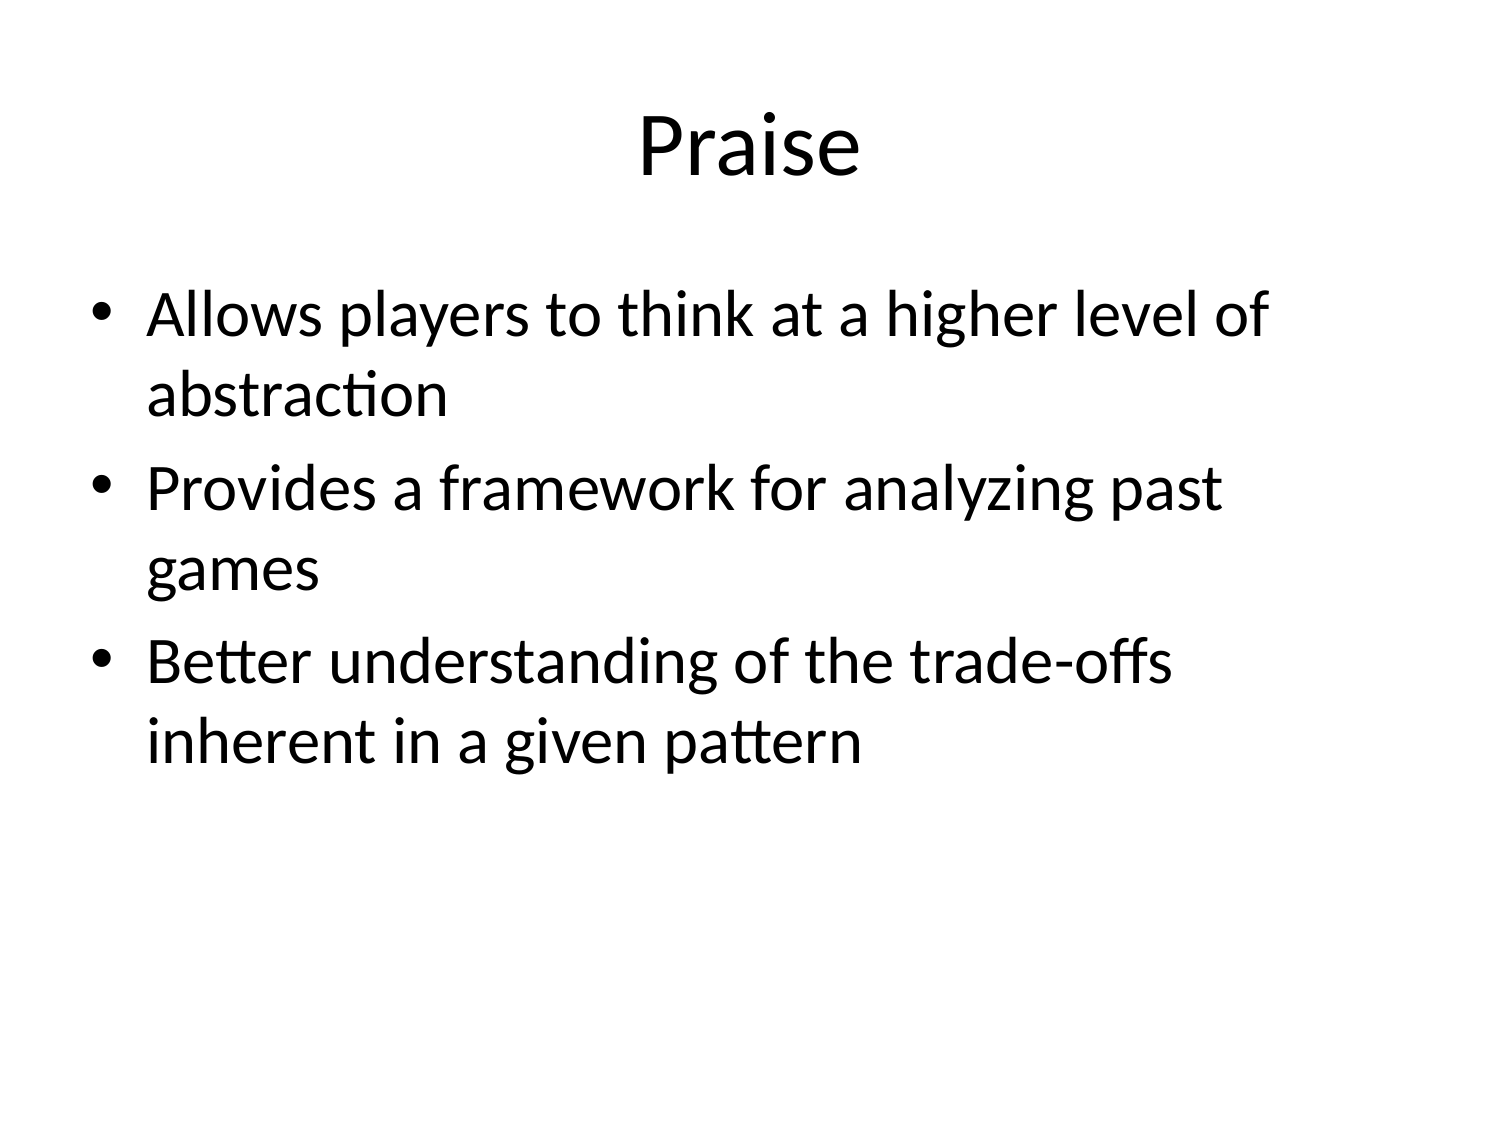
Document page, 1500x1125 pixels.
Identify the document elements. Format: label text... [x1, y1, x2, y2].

title Praise [75, 45, 1425, 233]
list Allows players to think at a higher level of abstraction Provides a framework for analyzing past games Better understanding of the trade-offs inherent in a given pattern [75, 262, 1425, 1005]
